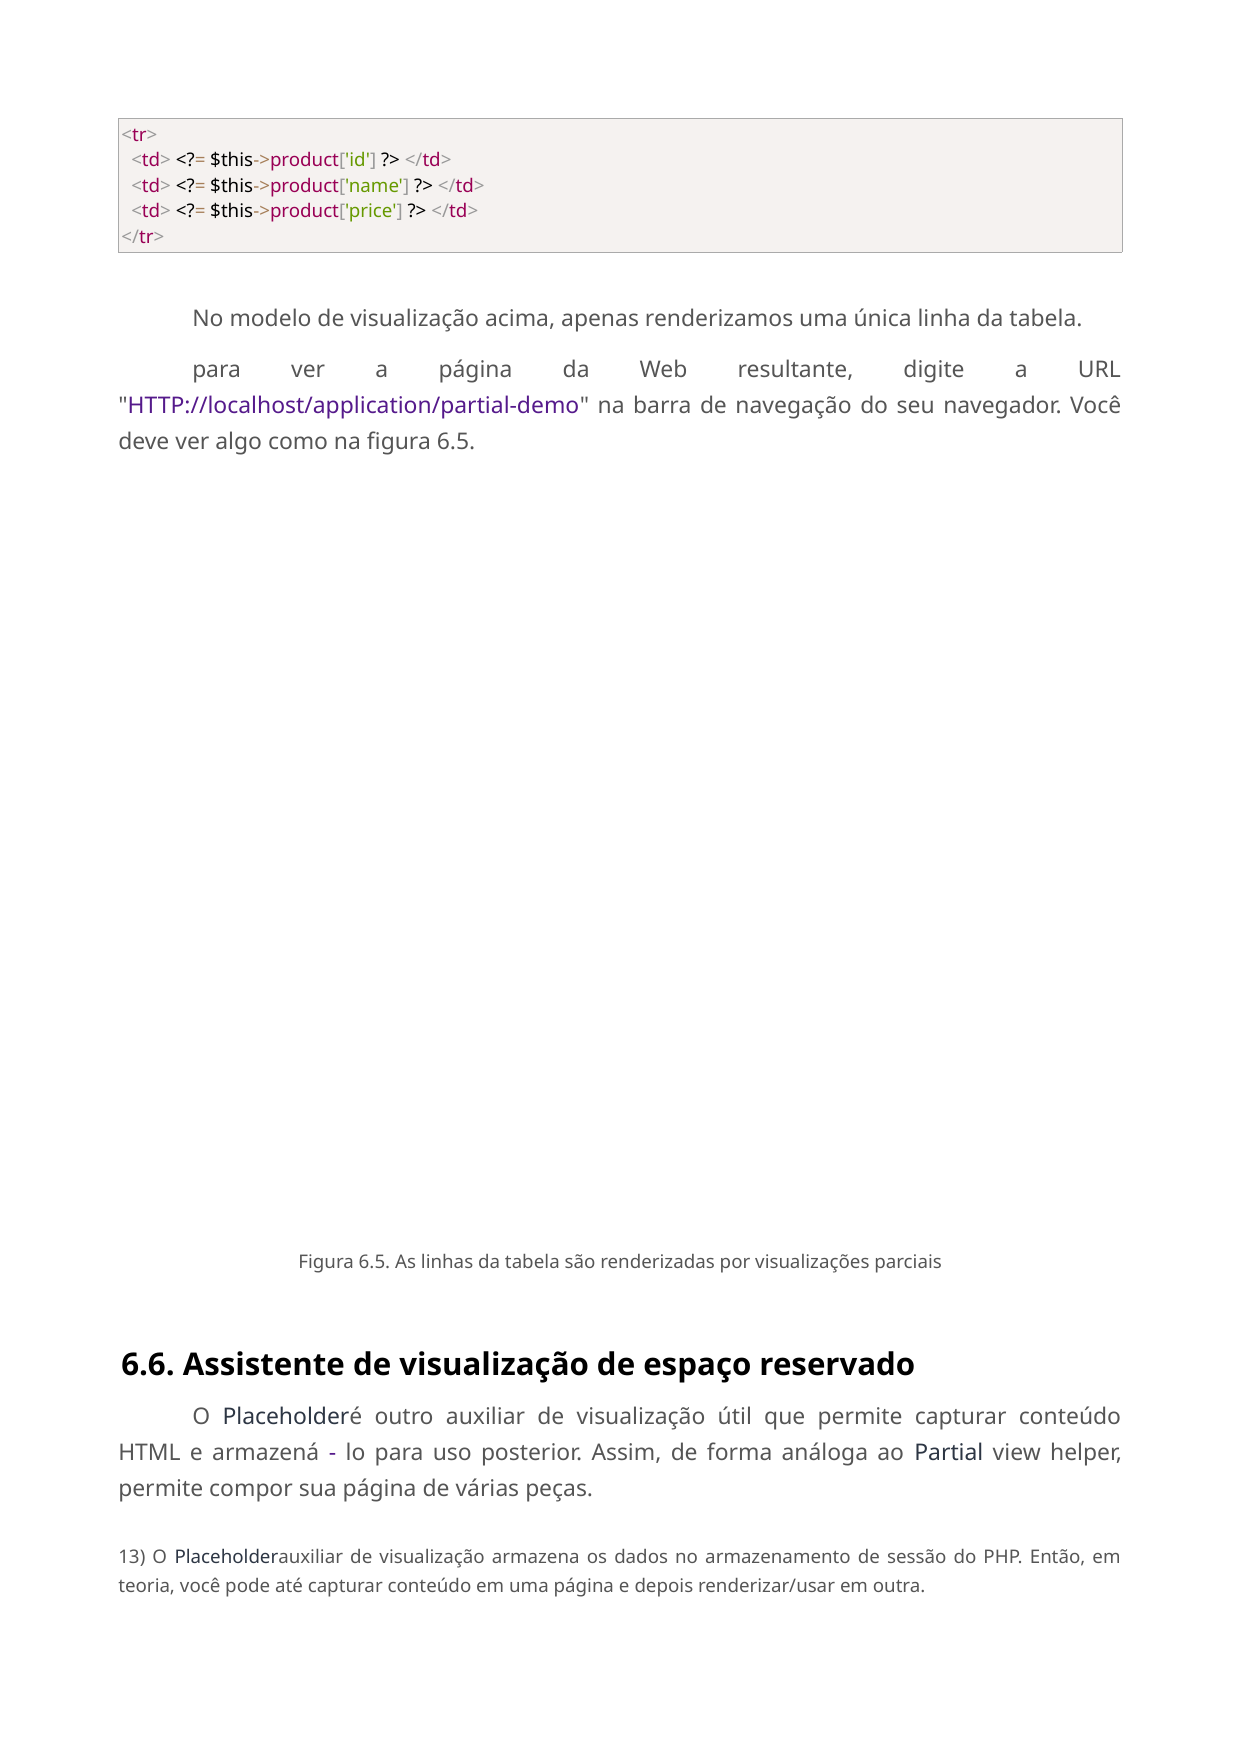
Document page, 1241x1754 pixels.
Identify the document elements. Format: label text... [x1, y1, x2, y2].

subtitle 6.6. Assistente de visualização de espaço reservado [118, 1339, 1122, 1387]
text No modelo de visualização acima, apenas renderizamos uma única linha da tabela. [118, 302, 1122, 333]
text <td> <?= $this->product['price'] ?> </td> [119, 195, 1122, 220]
text <tr> [119, 119, 1122, 144]
text <td> <?= $this->product['id'] ?> </td> [119, 144, 1122, 169]
text para ver a página da Web resultante, digite a URL "HTTP://localhost/application/partial-demo" na barra de navegação do seu navegador. Você deve ver algo como na figura 6.5. [118, 353, 1122, 456]
text 13) O Placeholderauxiliar de visualização armazena os dados no armazenamento de sessão do PHP. Então, em teoria, você pode até capturar conteúdo em uma página e depois renderizar/usar em outra. [118, 1543, 1122, 1598]
text <td> <?= $this->product['name'] ?> </td> [119, 169, 1122, 195]
text Figura 6.5. As linhas da tabela são renderizadas por visualizações parciais [118, 1248, 1122, 1274]
text </tr> [119, 220, 1122, 252]
text O Placeholderé outro auxiliar de visualização útil que permite capturar conteúdo HTML e armazená - lo para uso posterior. Assim, de forma análoga ao Partial view helper, permite compor sua página de várias peças. [118, 1400, 1122, 1503]
